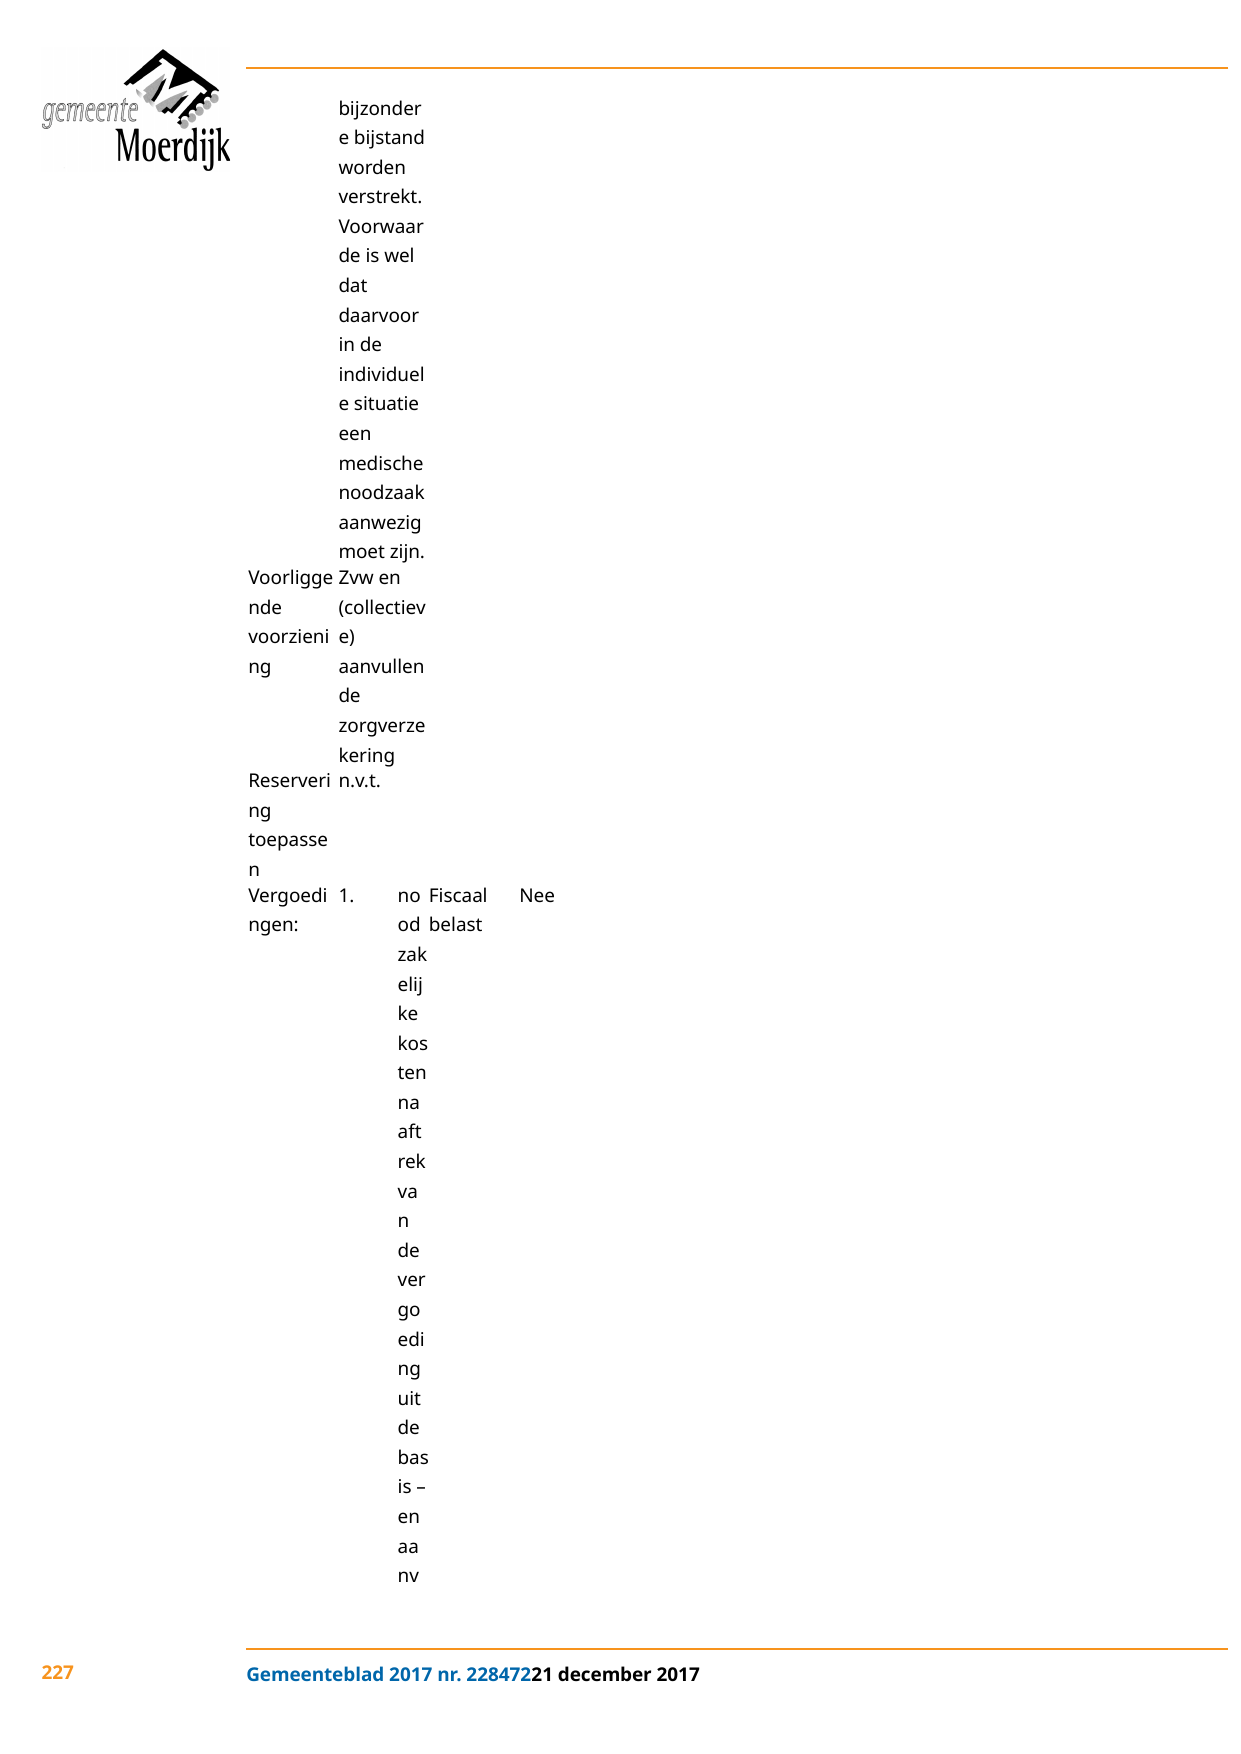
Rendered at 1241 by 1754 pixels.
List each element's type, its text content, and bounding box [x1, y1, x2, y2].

table_cell Voorliggende voorziening [248, 564, 338, 767]
picture [41, 47, 231, 172]
table_cell Nee [519, 882, 609, 1588]
table_cell Fiscaal belast [429, 882, 519, 1588]
table_cell n.v.t. [338, 768, 429, 882]
table_cell noodzakelijke kosten na aftrek van de vergoeding uit de basis –en aanv [338, 882, 429, 1588]
table_cell [248, 95, 338, 564]
table_cell Reservering toepassen [248, 768, 338, 882]
table_cell Vergoedingen: [248, 882, 338, 1588]
table_cell bijzondere bijstand worden verstrekt. Voorwaarde is wel dat daarvoor in de individuele situatie een medische noodzaak aanwezig moet zijn. [338, 95, 429, 564]
table_cell Zvw en (collectieve) aanvullende zorgverzekering [338, 564, 429, 767]
